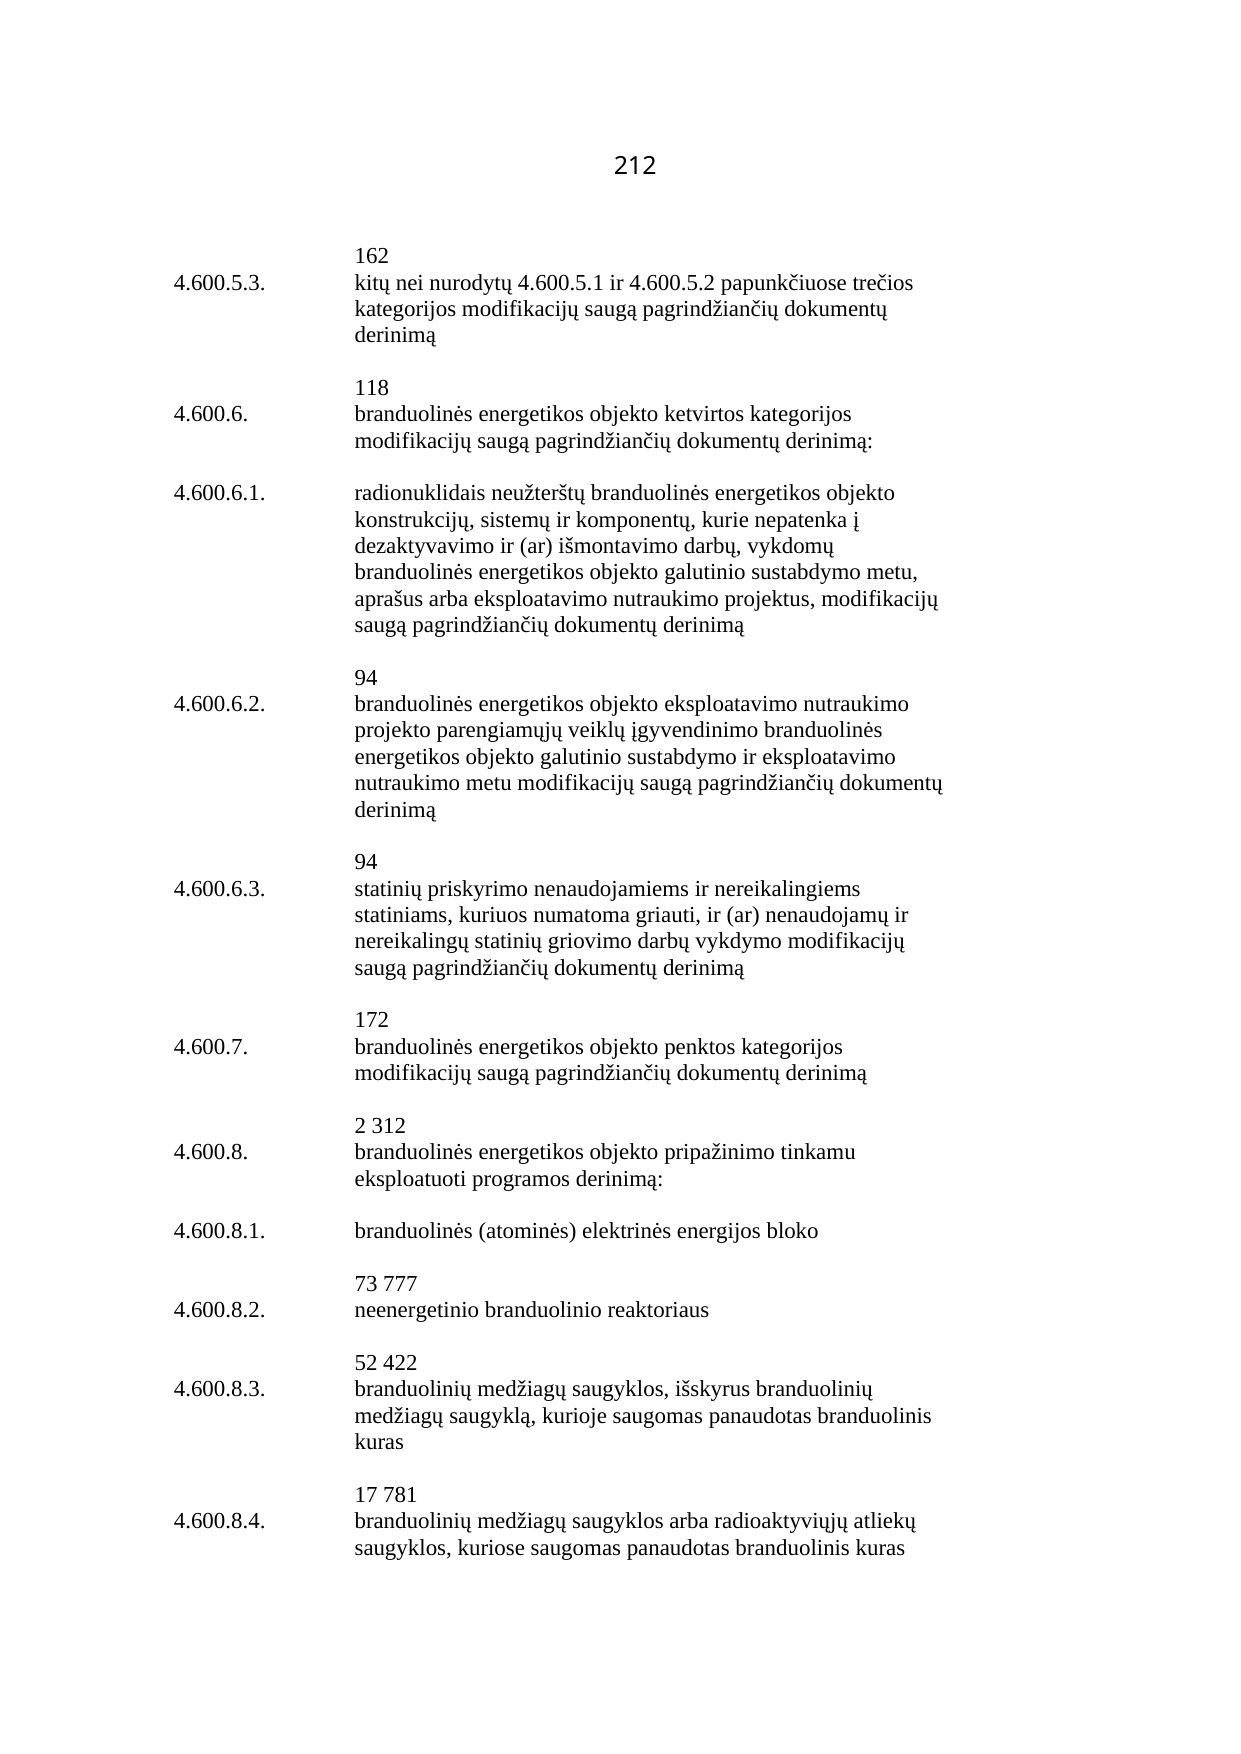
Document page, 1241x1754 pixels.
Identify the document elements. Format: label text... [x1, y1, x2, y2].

text 4.600.6.3. statinių priskyrimo nenaudojamiems ir nereikalingiems statiniams, kuriuos numatoma griauti, ir (ar) nenaudojamų ir nereikalingų statinių griovimo darbų vykdymo modifikacijų saugą pagrindžiančių dokumentų derinimą 172 [174, 875, 945, 1033]
text 4.600.8.4. branduolinių medžiagų saugyklos arba radioaktyviųjų atliekų saugyklos, kuriose saugomas panaudotas branduolinis kuras [174, 1507, 945, 1560]
text 4.600.8.3. branduolinių medžiagų saugyklos, išskyrus branduolinių medžiagų saugyklą, kurioje saugomas panaudotas branduolinis kuras 17 781 [174, 1375, 945, 1507]
text 4.600.8. branduolinės energetikos objekto pripažinimo tinkamu eksploatuoti programos derinimą: [174, 1138, 945, 1217]
text 4.600.7. branduolinės energetikos objekto penktos kategorijos modifikacijų saugą pagrindžiančių dokumentų derinimą 2 312 [174, 1033, 945, 1138]
text 4.600.8.1. branduolinės (atominės) elektrinės energijos bloko 73 777 [174, 1217, 945, 1296]
text 4.600.8.2. neenergetinio branduolinio reaktoriaus 52 422 [174, 1296, 945, 1375]
text 4.600.6.1. radionuklidais neužterštų branduolinės energetikos objekto konstrukcijų, sistemų ir komponentų, kurie nepatenka į dezaktyvavimo ir (ar) išmontavimo darbų, vykdomų branduolinės energetikos objekto galutinio sustabdymo metu, aprašus arba eksploatavimo nutraukimo projektus, modifikacijų saugą pagrindžiančių dokumentų derinimą 94 [174, 479, 945, 690]
text 4.600.6.2. branduolinės energetikos objekto eksploatavimo nutraukimo projekto parengiamųjų veiklų įgyvendinimo branduolinės energetikos objekto galutinio sustabdymo ir eksploatavimo nutraukimo metu modifikacijų saugą pagrindžiančių dokumentų derinimą 94 [174, 690, 945, 875]
text 4.600.6. branduolinės energetikos objekto ketvirtos kategorijos modifikacijų saugą pagrindžiančių dokumentų derinimą: [174, 400, 945, 479]
text 4.600.5.3. kitų nei nurodytų 4.600.5.1 ir 4.600.5.2 papunkčiuose trečios kategorijos modifikacijų saugą pagrindžiančių dokumentų derinimą 118 [174, 268, 945, 400]
text 162 [174, 216, 945, 268]
